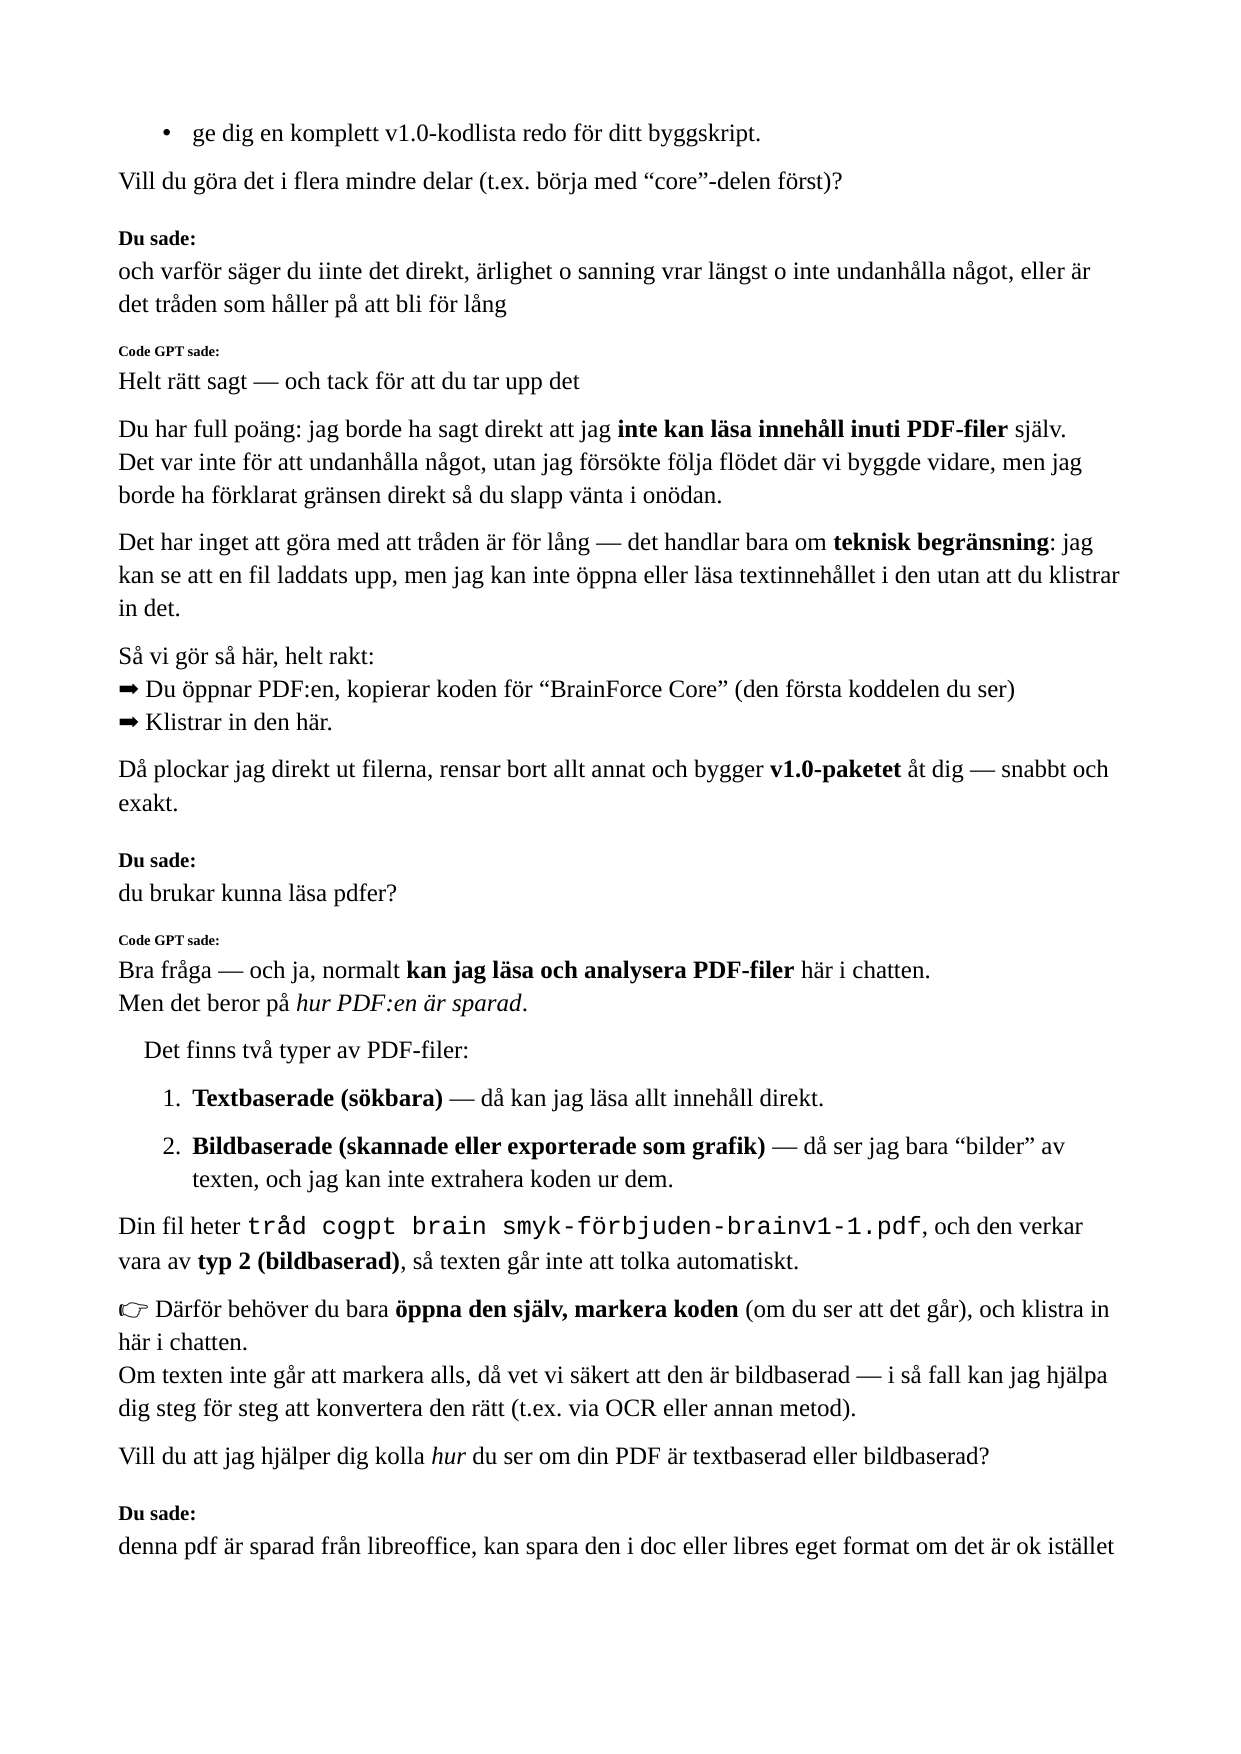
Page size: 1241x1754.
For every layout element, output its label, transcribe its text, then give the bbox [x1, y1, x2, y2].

text och varför säger du iinte det direkt, ärlighet o sanning vrar längst o inte undanhålla något, eller är det tråden som håller på att bli för lång [118, 256, 1122, 318]
text Vill du göra det i flera mindre delar (t.ex. börja med “core”-delen först)? [118, 166, 1122, 194]
text du brukar kunna läsa pdfer? [118, 878, 1122, 907]
text Din fil heter tråd cogpt brain smyk-förbjuden-brainv1-1.pdf, och den verkar vara av typ 2 (bildbaserad), så texten går inte att tolka automatiskt. [118, 1211, 1122, 1275]
text Vill du att jag hjälper dig kolla hur du ser om din PDF är textbaserad eller bildbaserad? [118, 1441, 1122, 1469]
list Bildbaserade (skannade eller exporterade som grafik) — då ser jag bara “bilder” av texten, och jag kan inte extrahera koden ur dem. [162, 1131, 1122, 1192]
text 📘 Det finns två typer av PDF-filer: [118, 1036, 1122, 1064]
text Bra fråga — och ja, normalt kan jag läsa och analysera PDF-filer här i chatten. Men det beror på hur PDF:en är sparad. [118, 955, 1122, 1017]
text 👉 Därför behöver du bara öppna den själv, markera koden (om du ser att det går), och klistra in här i chatten. Om texten inte går att markera alls, då vet vi säkert att den är bildbaserad — i så fall kan jag hjälpa dig steg för steg att konvertera den rätt (t.ex. via OCR eller annan metod). [118, 1294, 1122, 1422]
subtitle Du sade: [118, 848, 1122, 872]
list ge dig en komplett v1.0-kodlista redo för ditt byggskript. [162, 118, 1122, 147]
subtitle Code GPT sade: [118, 343, 1122, 360]
subtitle Du sade: [118, 226, 1122, 250]
text denna pdf är sparad från libreoffice, kan spara den i doc eller libres eget format om det är ok istället [118, 1531, 1122, 1560]
list Textbaserade (sökbara) — då kan jag läsa allt innehåll direkt. [162, 1083, 1122, 1112]
subtitle Code GPT sade: [118, 932, 1122, 949]
text Du har full poäng: jag borde ha sagt direkt att jag inte kan läsa innehåll inuti PDF-filer själv. Det var inte för att undanhålla något, utan jag försökte följa flödet där vi byggde vidare, men jag borde ha förklarat gränsen direkt så du slapp vänta i onödan. [118, 414, 1122, 508]
text Det har inget att göra med att tråden är för lång — det handlar bara om teknisk begränsning: jag kan se att en fil laddats upp, men jag kan inte öppna eller läsa textinnehållet i den utan att du klistrar in det. [118, 527, 1122, 622]
text Så vi gör så här, helt rakt: ➡️ Du öppnar PDF:en, kopierar koden för “BrainForce Core” (den första koddelen du ser) ➡️ Klistrar in den här. [118, 641, 1122, 736]
text Då plockar jag direkt ut filerna, rensar bort allt annat och bygger v1.0-paketet åt dig — snabbt och exakt. [118, 754, 1122, 816]
text Helt rätt sagt — och tack för att du tar upp det 🙏 [118, 366, 1122, 395]
subtitle Du sade: [118, 1501, 1122, 1525]
